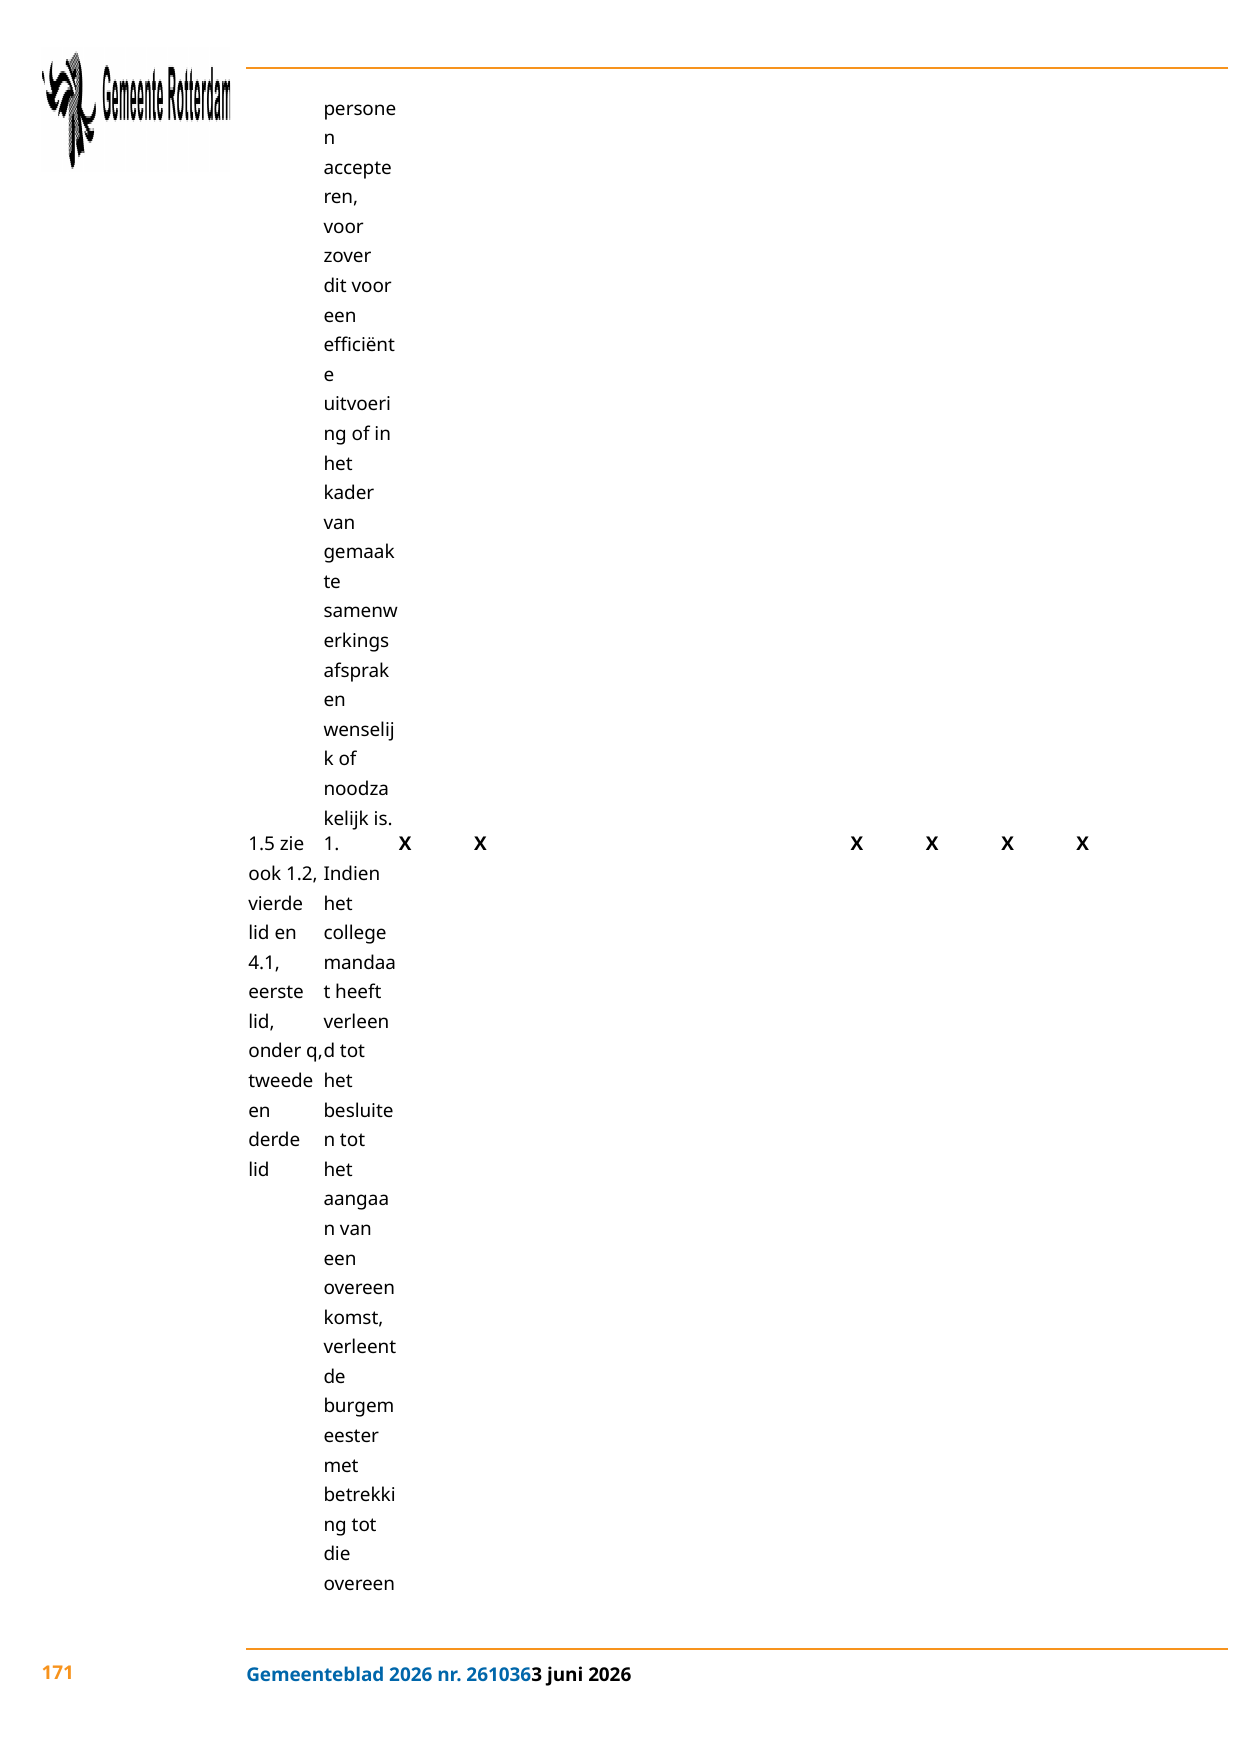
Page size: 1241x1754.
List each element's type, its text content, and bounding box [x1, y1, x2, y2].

table_cell X [850, 831, 926, 1596]
table_cell [775, 95, 850, 831]
table_cell personen accepteren, voor zover dit voor een efficiënte uitvoering of in het kader van gemaakte samenwerkingsafspraken wenselijk of noodzakelijk is. [323, 95, 398, 831]
table_cell X [1001, 831, 1076, 1596]
table_cell X [474, 831, 549, 1596]
table_cell 1.5 zie ook 1.2, vierde lid en 4.1, eerste lid, onder q, tweede en derde lid [248, 831, 323, 1596]
table_cell [775, 831, 850, 1596]
table_cell [549, 95, 775, 831]
table_cell X [1076, 831, 1152, 1596]
table_cell [549, 831, 775, 1596]
table_cell [850, 95, 926, 831]
picture [41, 47, 231, 172]
table_cell 1. Indien het college mandaat heeft verleend tot het besluiten tot het aangaan van een overeenkomst, verleent de burgemeester met betrekking tot die overeen [323, 831, 398, 1596]
table_cell [248, 95, 323, 831]
table_cell [926, 95, 1001, 831]
table_cell [399, 95, 474, 831]
table_cell X [399, 831, 474, 1596]
table_cell [1076, 95, 1152, 831]
table_cell [474, 95, 549, 831]
table_cell [1001, 95, 1076, 831]
table_cell X [926, 831, 1001, 1596]
